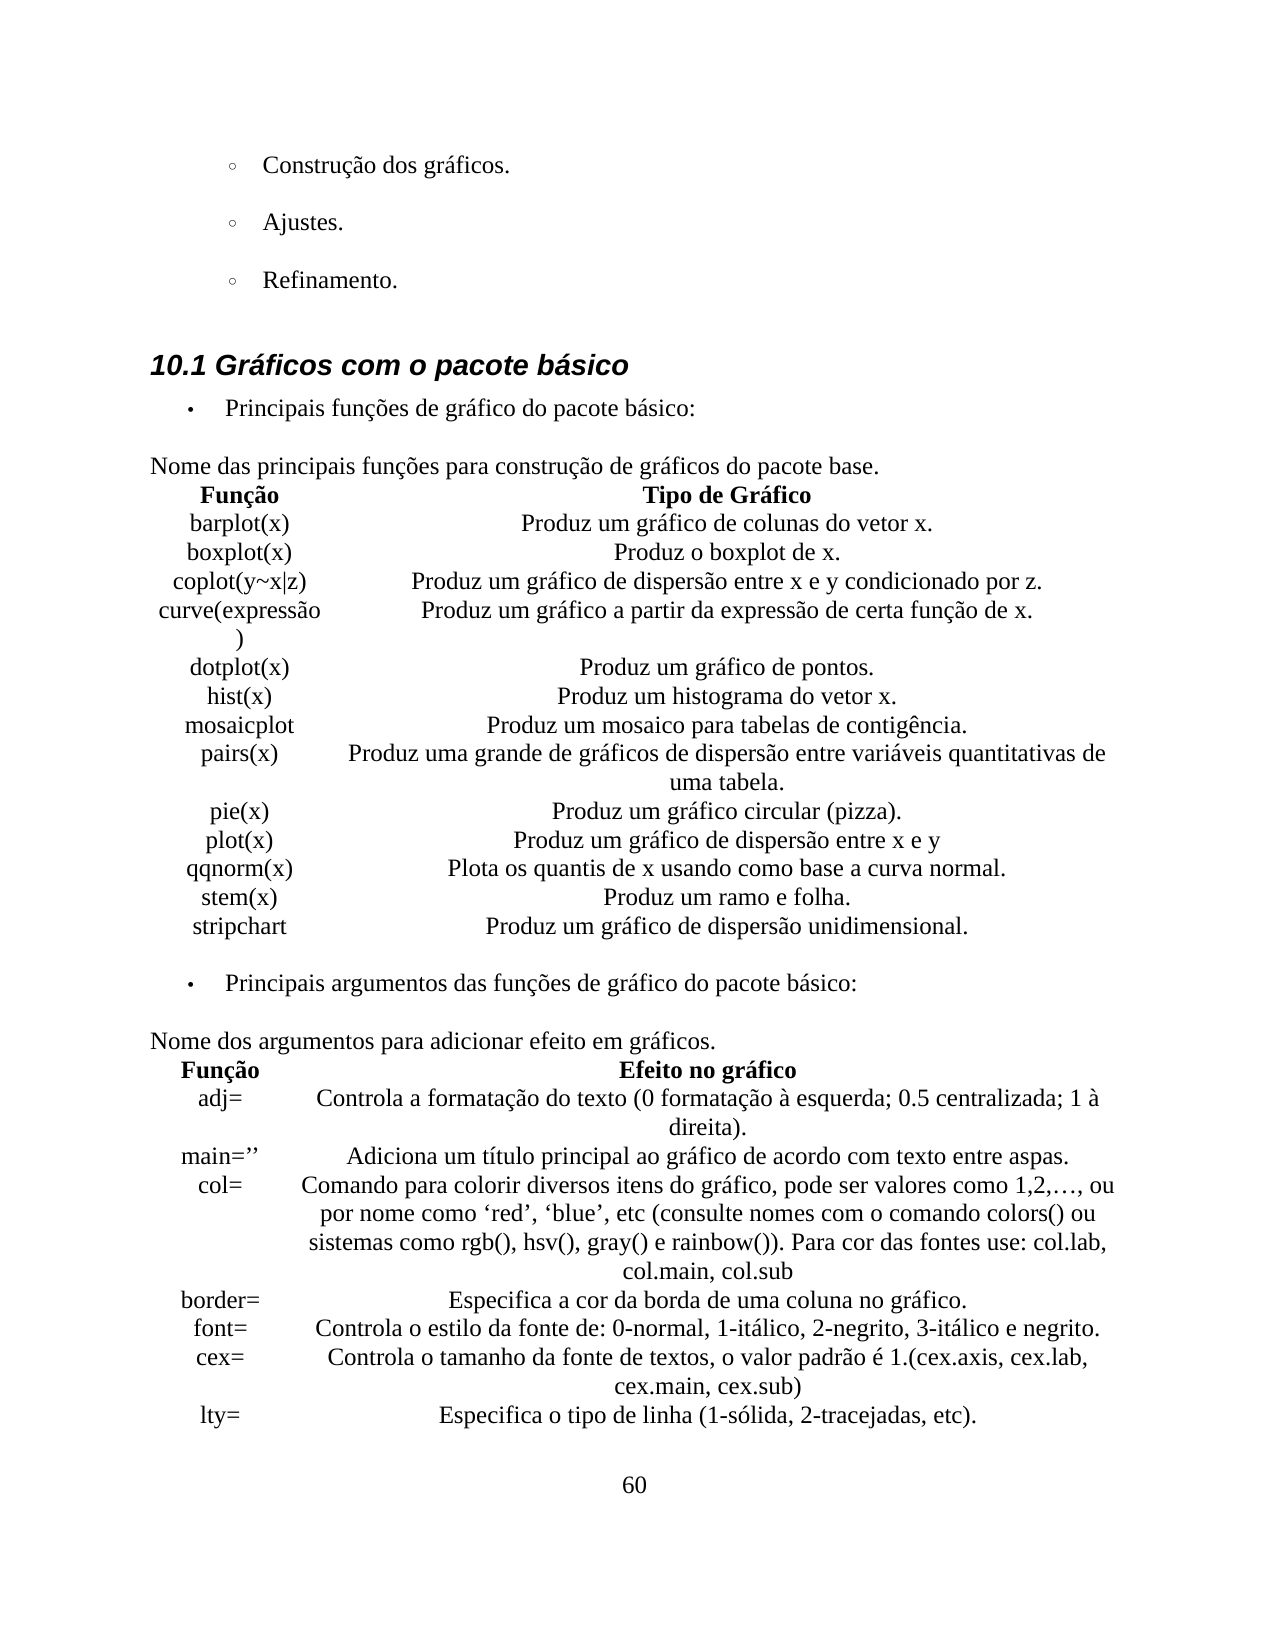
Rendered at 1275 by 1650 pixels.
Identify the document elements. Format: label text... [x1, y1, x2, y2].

table_cell col= [150, 1170, 290, 1285]
table_cell mosaicplot [150, 710, 329, 738]
table_cell pie(x) [150, 796, 329, 825]
subtitle 10.1 Gráficos com o pacote básico [150, 347, 1125, 381]
table_cell Especifica a cor da borda de uma coluna no gráfico. [290, 1285, 1125, 1313]
table_cell lty= [150, 1400, 290, 1428]
table_cell Produz um mosaico para tabelas de contigência. [329, 710, 1125, 738]
table_cell stem(x) [150, 882, 329, 911]
text Nome das principais funções para construção de gráficos do pacote base. [150, 451, 1125, 480]
table_cell curve(expressão) [150, 595, 329, 652]
table_header Função [150, 480, 329, 508]
table_cell adj= [150, 1084, 290, 1141]
table_cell boxplot(x) [150, 537, 329, 566]
table_cell Controla a formatação do texto (0 formatação à esquerda; 0.5 centralizada; 1 à direita). [290, 1084, 1125, 1141]
table_cell Produz um gráfico de dispersão unidimensional. [329, 911, 1125, 940]
table_header Efeito no gráfico [290, 1055, 1125, 1083]
table_cell hist(x) [150, 681, 329, 710]
table_cell Produz o boxplot de x. [329, 537, 1125, 566]
table_cell Produz um histograma do vetor x. [329, 681, 1125, 710]
table_cell Produz um gráfico de colunas do vetor x. [329, 509, 1125, 537]
table_cell Comando para colorir diversos itens do gráfico, pode ser valores como 1,2,…, ou por nome como ‘red’, ‘blue’, etc (consulte nomes com o comando colors() ou sistemas como rgb(), hsv(), gray() e rainbow()). Para cor das fontes use: col.lab, col.main, col.sub [290, 1170, 1125, 1285]
table_cell main=’’ [150, 1141, 290, 1170]
table_cell Produz um gráfico a partir da expressão de certa função de x. [329, 595, 1125, 652]
table_cell dotplot(x) [150, 652, 329, 681]
list Refinamento. [225, 265, 1125, 322]
table_cell coplot(y~x|z) [150, 566, 329, 595]
table_cell Controla o estilo da fonte de: 0-normal, 1-itálico, 2-negrito, 3-itálico e negrito. [290, 1314, 1125, 1342]
table_cell Produz um gráfico de dispersão entre x e y [329, 825, 1125, 853]
list Principais argumentos das funções de gráfico do pacote básico: [187, 968, 1125, 1026]
text Nome dos argumentos para adicionar efeito em gráficos. [150, 1026, 1125, 1055]
table_cell Produz um gráfico de dispersão entre x e y condicionado por z. [329, 566, 1125, 595]
table_cell Produz um ramo e folha. [329, 882, 1125, 911]
table_header Tipo de Gráfico [329, 480, 1125, 508]
table_cell stripchart [150, 911, 329, 940]
table_cell Plota os quantis de x usando como base a curva normal. [329, 854, 1125, 882]
table_cell Adiciona um título principal ao gráfico de acordo com texto entre aspas. [290, 1141, 1125, 1170]
table_cell Controla o tamanho da fonte de textos, o valor padrão é 1.(cex.axis, cex.lab, cex.main, cex.sub) [290, 1342, 1125, 1400]
table_cell Especifica o tipo de linha (1-sólida, 2-tracejadas, etc). [290, 1400, 1125, 1428]
table_cell Produz um gráfico de pontos. [329, 652, 1125, 681]
table_cell border= [150, 1285, 290, 1313]
table_cell font= [150, 1314, 290, 1342]
table_cell plot(x) [150, 825, 329, 853]
table_header Função [150, 1055, 290, 1083]
list Ajustes. [225, 207, 1125, 265]
table_cell Produz uma grande de gráficos de dispersão entre variáveis quantitativas de uma tabela. [329, 739, 1125, 796]
list Construção dos gráficos. [225, 150, 1125, 207]
table_cell Produz um gráfico circular (pizza). [329, 796, 1125, 825]
table_cell cex= [150, 1342, 290, 1400]
table_cell pairs(x) [150, 739, 329, 796]
table_cell qqnorm(x) [150, 854, 329, 882]
list Principais funções de gráfico do pacote básico: [187, 393, 1125, 451]
table_cell barplot(x) [150, 509, 329, 537]
